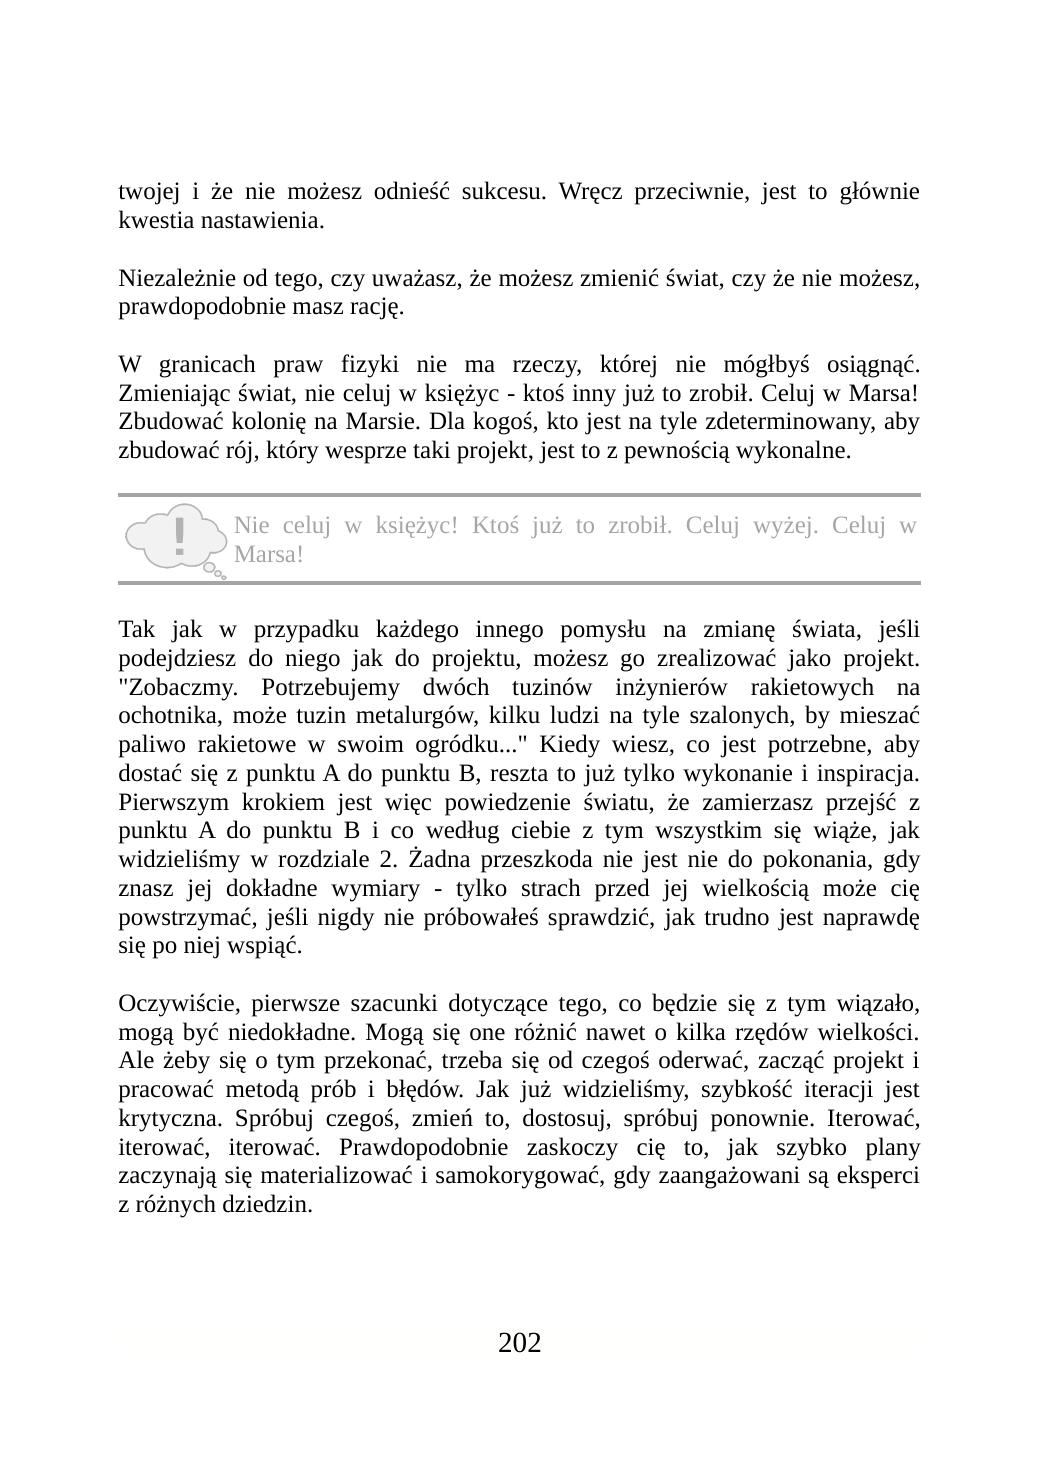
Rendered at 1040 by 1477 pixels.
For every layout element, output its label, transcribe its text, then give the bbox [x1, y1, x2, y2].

picture [121, 499, 231, 585]
text Tak jak w przypadku każdego innego pomysłu na zmianę świata, jeśli podejdziesz do niego jak do projektu, możesz go zrealizować jako projekt. "Zobaczmy. Potrzebujemy dwóch tuzinów inżynierów rakietowych na ochotnika, może tuzin metalurgów, kilku ludzi na tyle szalonych, by mieszać paliwo rakietowe w swoim ogródku..." Kiedy wiesz, co jest potrzebne, aby dostać się z punktu A do punktu B, reszta to już tylko wykonanie i inspiracja. Pierwszym krokiem jest więc powiedzenie światu, że zamierzasz przejść z punktu A do punktu B i co według ciebie z tym wszystkim się wiąże, jak widzieliśmy w rozdziale 2. Żadna przeszkoda nie jest nie do pokonania, gdy znasz jej dokładne wymiary - tylko strach przed jej wielkością może cię powstrzymać, jeśli nigdy nie próbowałeś sprawdzić, jak trudno jest naprawdę się po niej wspiąć. [118, 614, 921, 959]
table_header Nie celuj w księżyc! Ktoś już to zrobił. Celuj wyżej. Celuj w Marsa! [231, 497, 921, 581]
text twojej i że nie możesz odnieść sukcesu. Wręcz przeciwnie, jest to głównie kwestia nastawienia. [118, 176, 921, 234]
text Oczywiście, pierwsze szacunki dotyczące tego, co będzie się z tym wiązało, mogą być niedokładne. Mogą się one różnić nawet o kilka rzędów wielkości. Ale żeby się o tym przekonać, trzeba się od czegoś oderwać, zacząć projekt i pracować metodą prób i błędów. Jak już widzieliśmy, szybkość iteracji jest krytyczna. Spróbuj czegoś, zmień to, dostosuj, spróbuj ponownie. Iterować, iterować, iterować. Prawdopodobnie zaskoczy cię to, jak szybko plany zaczynają się materializować i samokorygować, gdy zaangażowani są eksperci z różnych dziedzin. [118, 988, 921, 1218]
text Niezależnie od tego, czy uważasz, że możesz zmienić świat, czy że nie możesz, prawdopodobnie masz rację. [118, 263, 921, 320]
text W granicach praw fizyki nie ma rzeczy, której nie mógłbyś osiągnąć. Zmieniając świat, nie celuj w księżyc - ktoś inny już to zrobił. Celuj w Marsa! Zbudować kolonię na Marsie. Dla kogoś, kto jest na tyle zdeterminowany, aby zbudować rój, który wesprze taki projekt, jest to z pewnością wykonalne. [118, 349, 921, 464]
table_header [118, 497, 231, 581]
